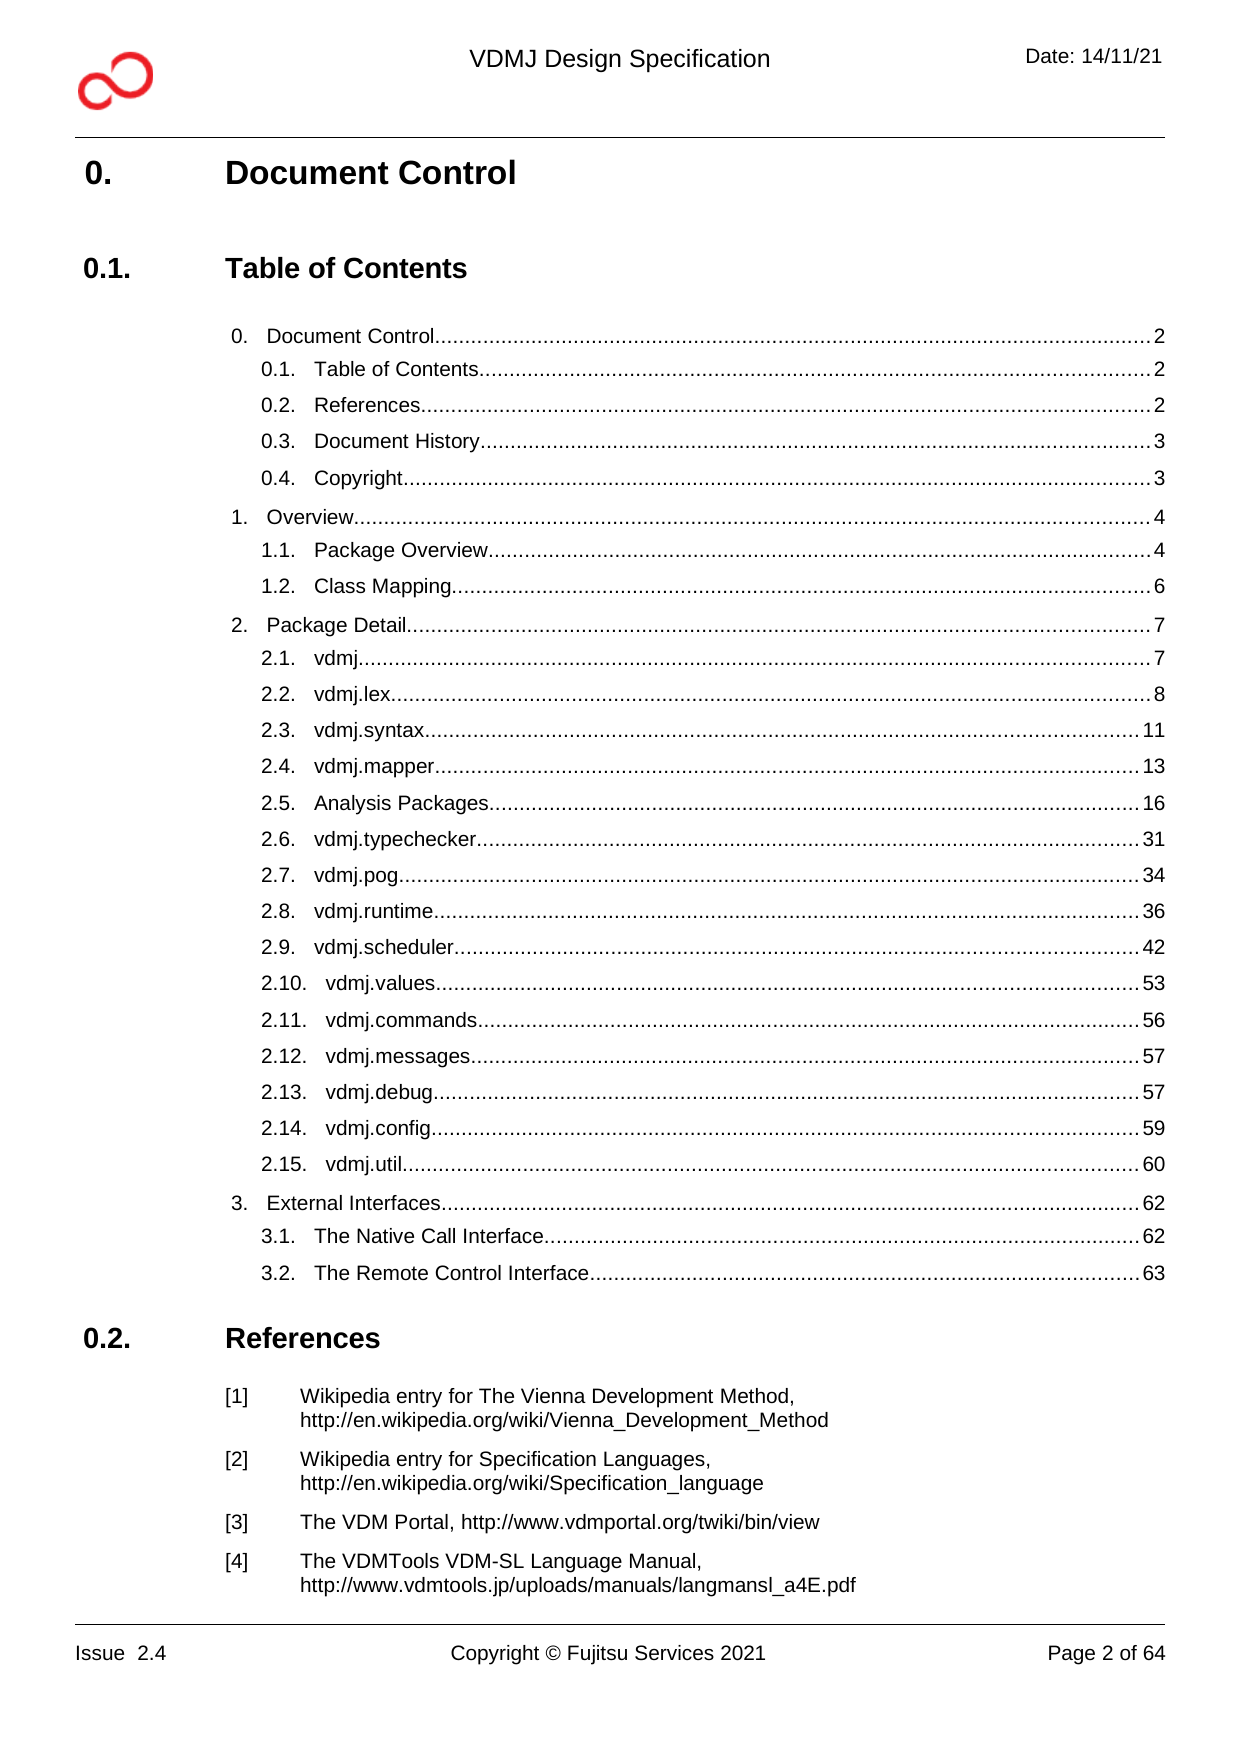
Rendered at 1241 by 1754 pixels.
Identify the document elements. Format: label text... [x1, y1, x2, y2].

text 2.5. Analysis Packages 16 [255, 791, 1165, 815]
list Wikipedia entry for Specification Languages, http://en.wikipedia.org/wiki/Specification_language [225, 1447, 1165, 1495]
text 2.14. vdmj.config 59 [255, 1116, 1165, 1140]
list The VDMTools VDM-SL Language Manual, http://www.vdmtools.jp/uploads/manuals/langmansl_a4E.pdf [225, 1549, 1165, 1597]
text 3.1. The Native Call Interface 62 [255, 1224, 1165, 1248]
text 0. Document Control 2 [225, 324, 1165, 348]
text 2.1. vdmj 7 [255, 646, 1165, 670]
text 2.12. vdmj.messages 57 [255, 1044, 1165, 1068]
picture [78, 44, 153, 120]
text 2.11. vdmj.commands 56 [255, 1007, 1165, 1032]
list Wikipedia entry for The Vienna Development Method, http://en.wikipedia.org/wiki/Vienna_Development_Method [225, 1384, 1165, 1432]
text 3. External Interfaces 62 [225, 1191, 1165, 1215]
text 1.1. Package Overview 4 [255, 538, 1165, 562]
text 2.8. vdmj.runtime 36 [255, 899, 1165, 923]
subtitle Table of Contents [75, 251, 1165, 285]
text 3.2. The Remote Control Interface 63 [255, 1260, 1165, 1284]
text 0.1. Table of Contents 2 [255, 357, 1165, 381]
subtitle Document Control [75, 153, 1165, 191]
text 2.2. vdmj.lex 8 [255, 682, 1165, 706]
text 0.4. Copyright 3 [255, 466, 1165, 489]
text 2.9. vdmj.scheduler 42 [255, 935, 1165, 959]
text 2.6. vdmj.typechecker 31 [255, 827, 1165, 851]
text 2.3. vdmj.syntax 11 [255, 718, 1165, 742]
text 1.2. Class Mapping 6 [255, 574, 1165, 598]
text 2.15. vdmj.util 60 [255, 1152, 1165, 1176]
list The VDM Portal, http://www.vdmportal.org/twiki/bin/view [225, 1510, 1165, 1534]
text 2.13. vdmj.debug 57 [255, 1080, 1165, 1104]
text 1. Overview 4 [225, 504, 1165, 529]
subtitle References [75, 1321, 1165, 1354]
text 0.2. References 2 [255, 393, 1165, 417]
text 0.3. Document History 3 [255, 429, 1165, 453]
text 2.7. vdmj.pog 34 [255, 863, 1165, 887]
text 2.4. vdmj.mapper 13 [255, 754, 1165, 778]
text 2.10. vdmj.values 53 [255, 971, 1165, 995]
text 2. Package Detail 7 [225, 613, 1165, 637]
